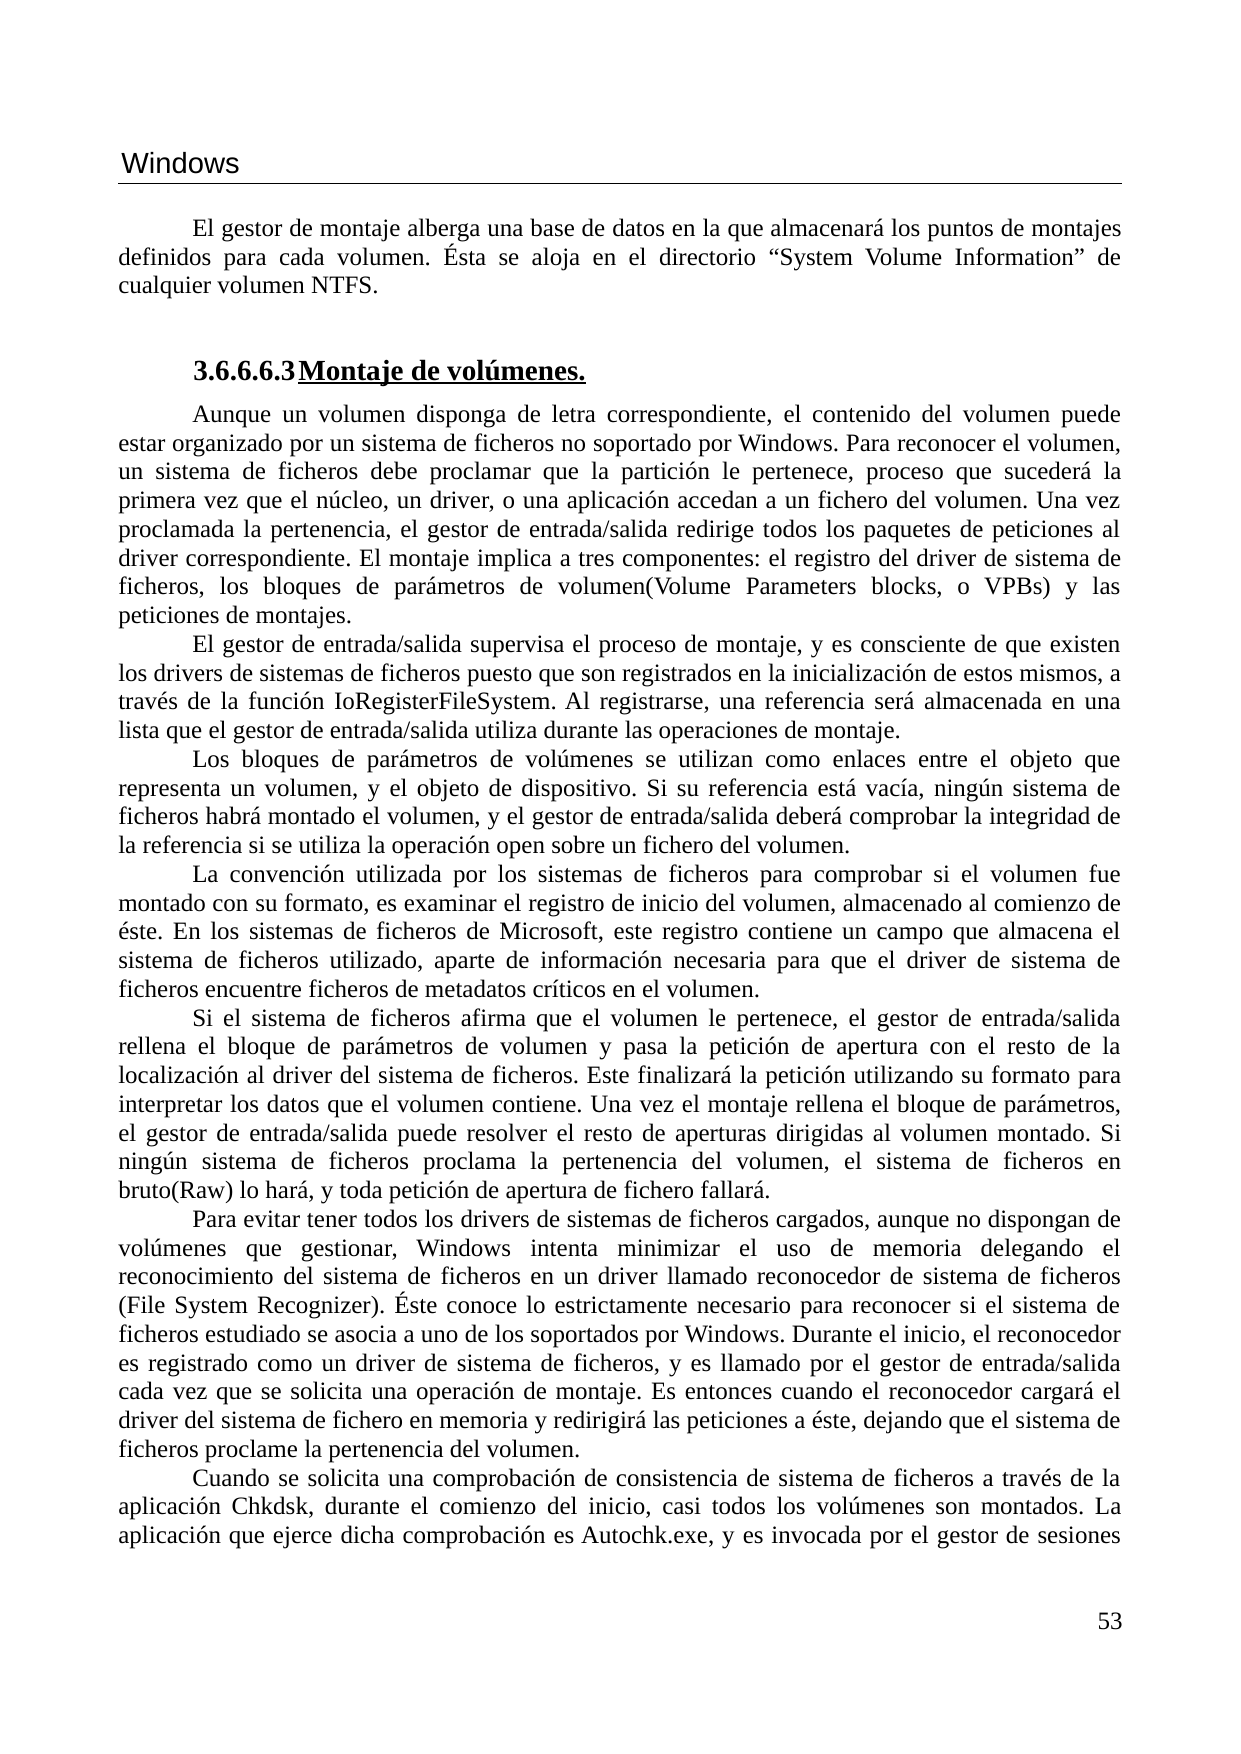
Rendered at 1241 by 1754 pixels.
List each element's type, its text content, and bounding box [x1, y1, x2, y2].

text El gestor de montaje alberga una base de datos en la que almacenará los puntos de montajes definidos para cada volumen. Ésta se aloja en el directorio “System Volume Information” de cualquier volumen NTFS. [118, 213, 1122, 299]
text La convención utilizada por los sistemas de ficheros para comprobar si el volumen fue montado con su formato, es examinar el registro de inicio del volumen, almacenado al comienzo de éste. En los sistemas de ficheros de Microsoft, este registro contiene un campo que almacena el sistema de ficheros utilizado, aparte de información necesaria para que el driver de sistema de ficheros encuentre ficheros de metadatos críticos en el volumen. [118, 859, 1122, 1003]
text El gestor de entrada/salida supervisa el proceso de montaje, y es consciente de que existen los drivers de sistemas de ficheros puesto que son registrados en la inicialización de estos mismos, a través de la función IoRegisterFileSystem. Al registrarse, una referencia será almacenada en una lista que el gestor de entrada/salida utiliza durante las operaciones de montaje. [118, 629, 1122, 744]
text Cuando se solicita una comprobación de consistencia de sistema de ficheros a través de la aplicación Chkdsk, durante el comienzo del inicio, casi todos los volúmenes son montados. La aplicación que ejerce dicha comprobación es Autochk.exe, y es invocada por el gestor de sesiones [118, 1463, 1122, 1549]
subtitle Montaje de volúmenes. [193, 353, 1122, 386]
text Los bloques de parámetros de volúmenes se utilizan como enlaces entre el objeto que representa un volumen, y el objeto de dispositivo. Si su referencia está vacía, ningún sistema de ficheros habrá montado el volumen, y el gestor de entrada/salida deberá comprobar la integridad de la referencia si se utiliza la operación open sobre un fichero del volumen. [118, 744, 1122, 859]
text Aunque un volumen disponga de letra correspondiente, el contenido del volumen puede estar organizado por un sistema de ficheros no soportado por Windows. Para reconocer el volumen, un sistema de ficheros debe proclamar que la partición le pertenece, proceso que sucederá la primera vez que el núcleo, un driver, o una aplicación accedan a un fichero del volumen. Una vez proclamada la pertenencia, el gestor de entrada/salida redirige todos los paquetes de peticiones al driver correspondiente. El montaje implica a tres componentes: el registro del driver de sistema de ficheros, los bloques de parámetros de volumen(Volume Parameters blocks, o VPBs) y las peticiones de montajes. [118, 399, 1122, 629]
text Para evitar tener todos los drivers de sistemas de ficheros cargados, aunque no dispongan de volúmenes que gestionar, Windows intenta minimizar el uso de memoria delegando el reconocimiento del sistema de ficheros en un driver llamado reconocedor de sistema de ficheros (File System Recognizer). Éste conoce lo estrictamente necesario para reconocer si el sistema de ficheros estudiado se asocia a uno de los soportados por Windows. Durante el inicio, el reconocedor es registrado como un driver de sistema de ficheros, y es llamado por el gestor de entrada/salida cada vez que se solicita una operación de montaje. Es entonces cuando el reconocedor cargará el driver del sistema de fichero en memoria y redirigirá las peticiones a éste, dejando que el sistema de ficheros proclame la pertenencia del volumen. [118, 1204, 1122, 1463]
text Si el sistema de ficheros afirma que el volumen le pertenece, el gestor de entrada/salida rellena el bloque de parámetros de volumen y pasa la petición de apertura con el resto de la localización al driver del sistema de ficheros. Este finalizará la petición utilizando su formato para interpretar los datos que el volumen contiene. Una vez el montaje rellena el bloque de parámetros, el gestor de entrada/salida puede resolver el resto de aperturas dirigidas al volumen montado. Si ningún sistema de ficheros proclama la pertenencia del volumen, el sistema de ficheros en bruto(Raw) lo hará, y toda petición de apertura de fichero fallará. [118, 1003, 1122, 1204]
